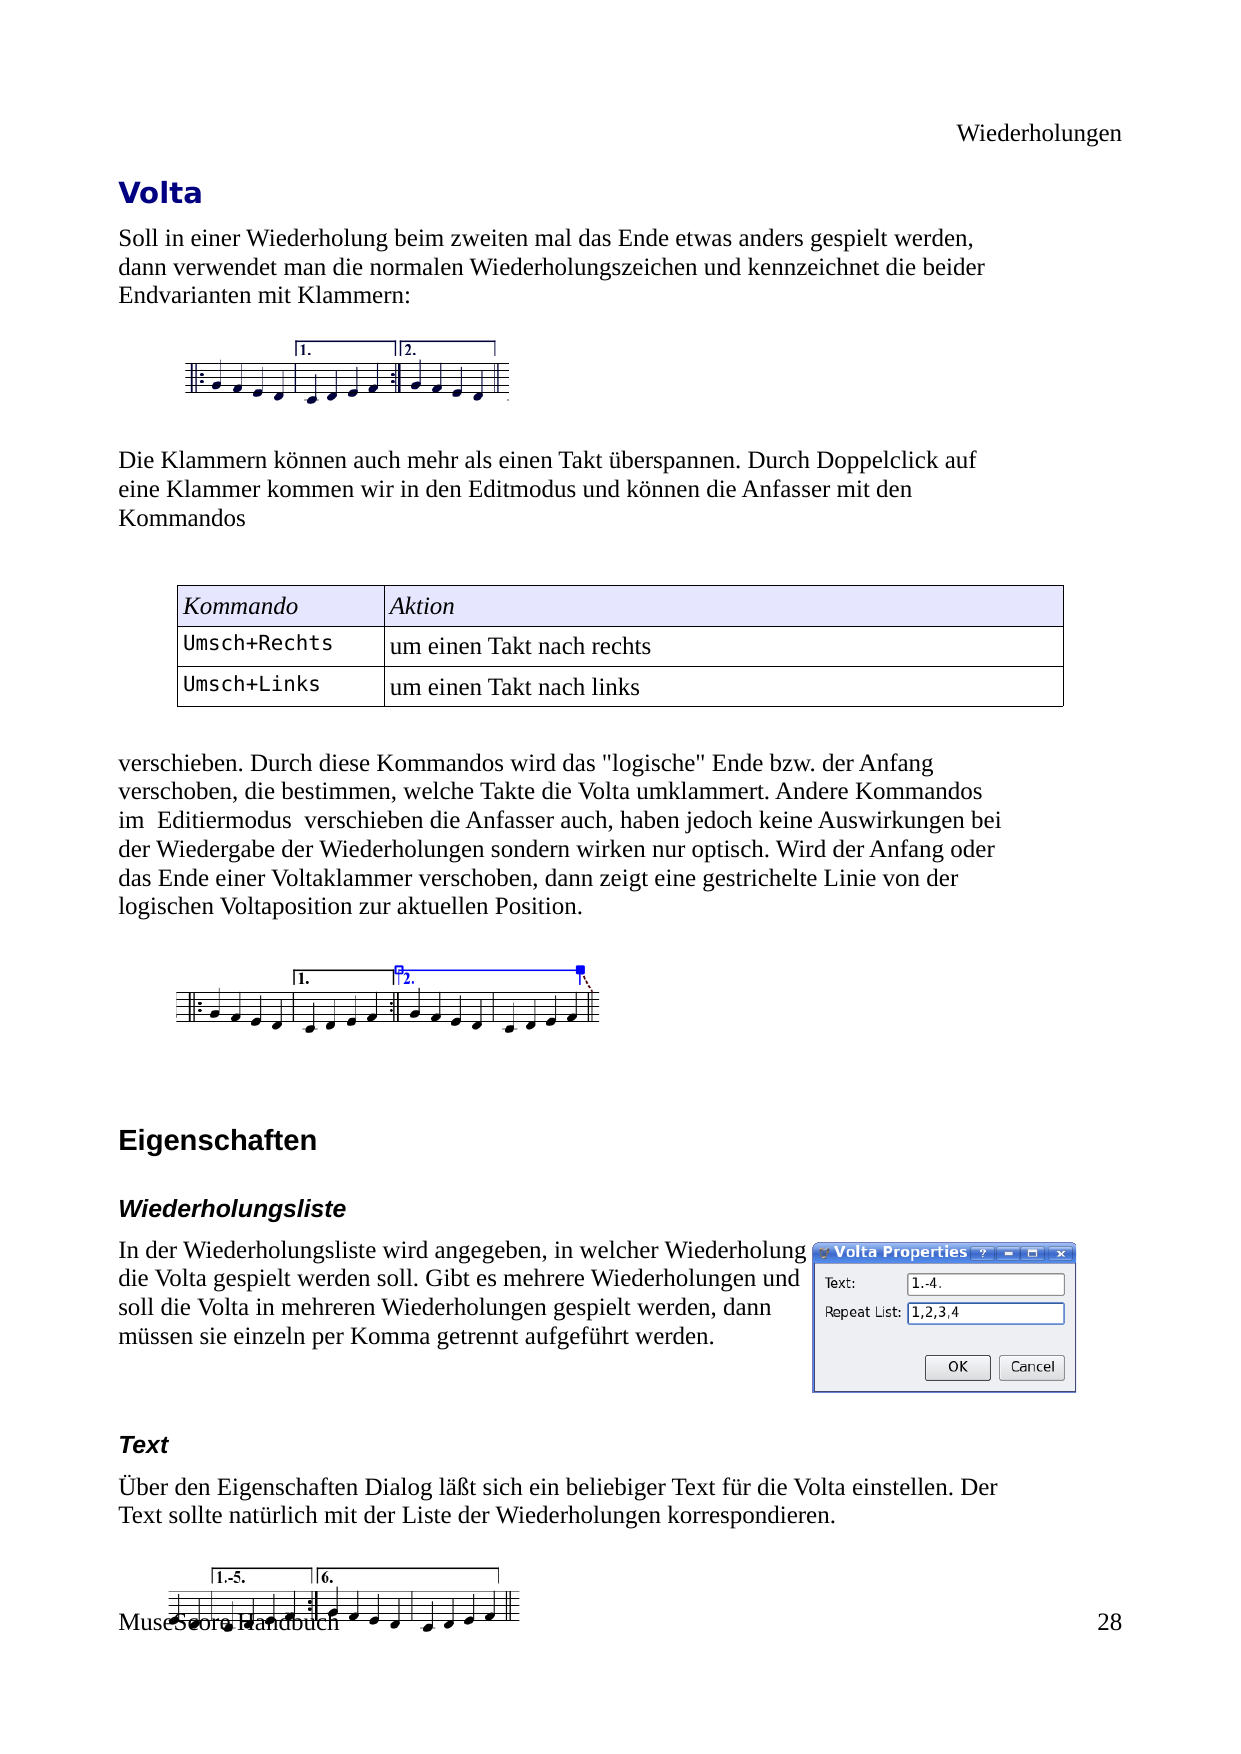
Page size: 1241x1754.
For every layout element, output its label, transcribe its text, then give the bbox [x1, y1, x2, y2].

table_cell um einen Takt nach links [385, 667, 1063, 706]
text Soll in einer Wiederholung beim zweiten mal das Ende etwas anders gespielt werden, dann verwendet man die normalen Wiederholungszeichen und kennzeichnet die beider Endvarianten mit Klammern: [118, 223, 1004, 309]
table_cell um einen Takt nach rechts [385, 627, 1063, 666]
subtitle Eigenschaften [118, 1123, 1122, 1156]
text In der Wiederholungsliste wird angegeben, in welcher Wiederholung die Volta gespielt werden soll. Gibt es mehrere Wiederholungen und soll die Volta in mehreren Wiederholungen gespielt werden, dann müssen sie einzeln per Komma getrennt aufgeführt werden. [118, 1235, 1004, 1393]
picture [812, 1242, 1077, 1393]
table_header Kommando [178, 586, 384, 626]
subtitle Text [118, 1431, 1122, 1459]
subtitle Volta [118, 176, 1122, 210]
text Die Klammern können auch mehr als einen Takt überspannen. Durch Doppelclick auf eine Klammer kommen wir in den Editmodus und können die Anfasser mit den Kommandos [118, 445, 1004, 532]
table_header Aktion [385, 586, 1063, 626]
picture [176, 965, 600, 1033]
picture [168, 1567, 520, 1632]
table_cell Umsch+Rechts [178, 627, 384, 666]
picture [185, 340, 509, 404]
table_cell Umsch+Links [178, 667, 384, 706]
subtitle Wiederholungsliste [118, 1194, 1122, 1222]
text Über den Eigenschaften Dialog läßt sich ein beliebiger Text für die Volta einstellen. Der Text sollte natürlich mit der Liste der Wiederholungen korrespondieren. [118, 1472, 1004, 1529]
text verschieben. Durch diese Kommandos wird das "logische" Ende bzw. der Anfang verschoben, die bestimmen, welche Takte die Volta umklammert. Andere Kommandos im Editiermodus verschieben die Anfasser auch, haben jedoch keine Auswirkungen bei der Wiedergabe der Wiederholungen sondern wirken nur optisch. Wird der Anfang oder das Ende einer Voltaklammer verschoben, dann zeigt eine gestrichelte Linie von der logischen Voltaposition zur aktuellen Position. [118, 748, 1004, 920]
